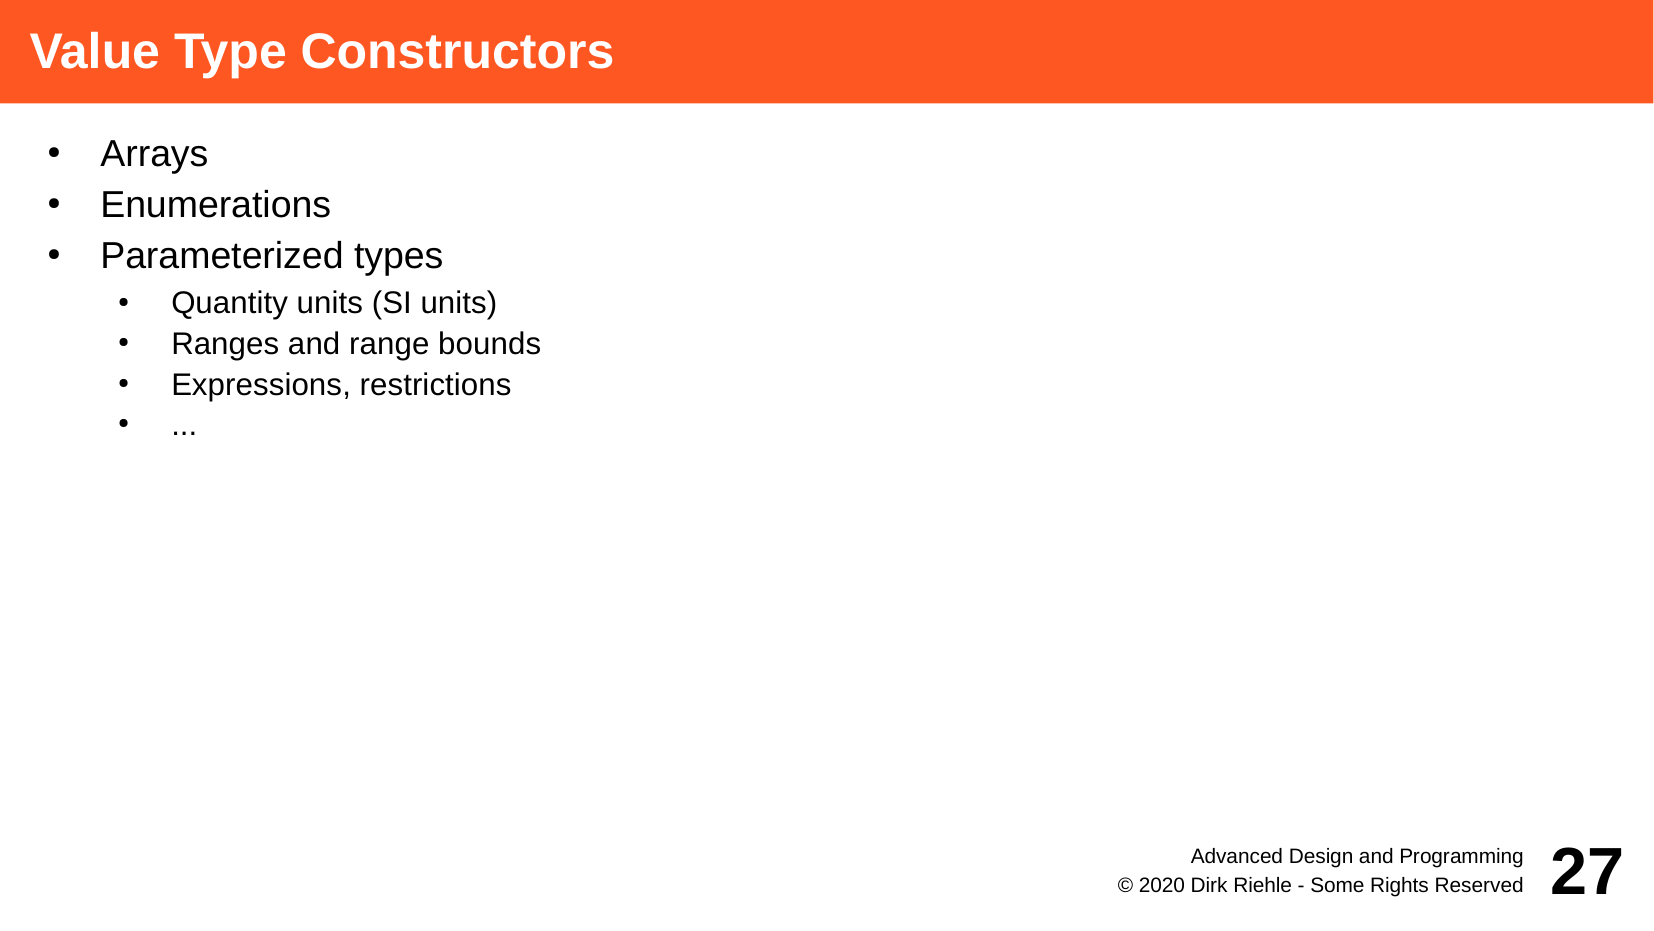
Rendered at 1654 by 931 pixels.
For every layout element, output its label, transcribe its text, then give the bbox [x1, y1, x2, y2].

list Arrays Enumerations Parameterized types Quantity units (SI units) Ranges and range bounds Expressions, restrictions ... [29, 132, 1625, 813]
title Value Type Constructors [0, 0, 1654, 104]
